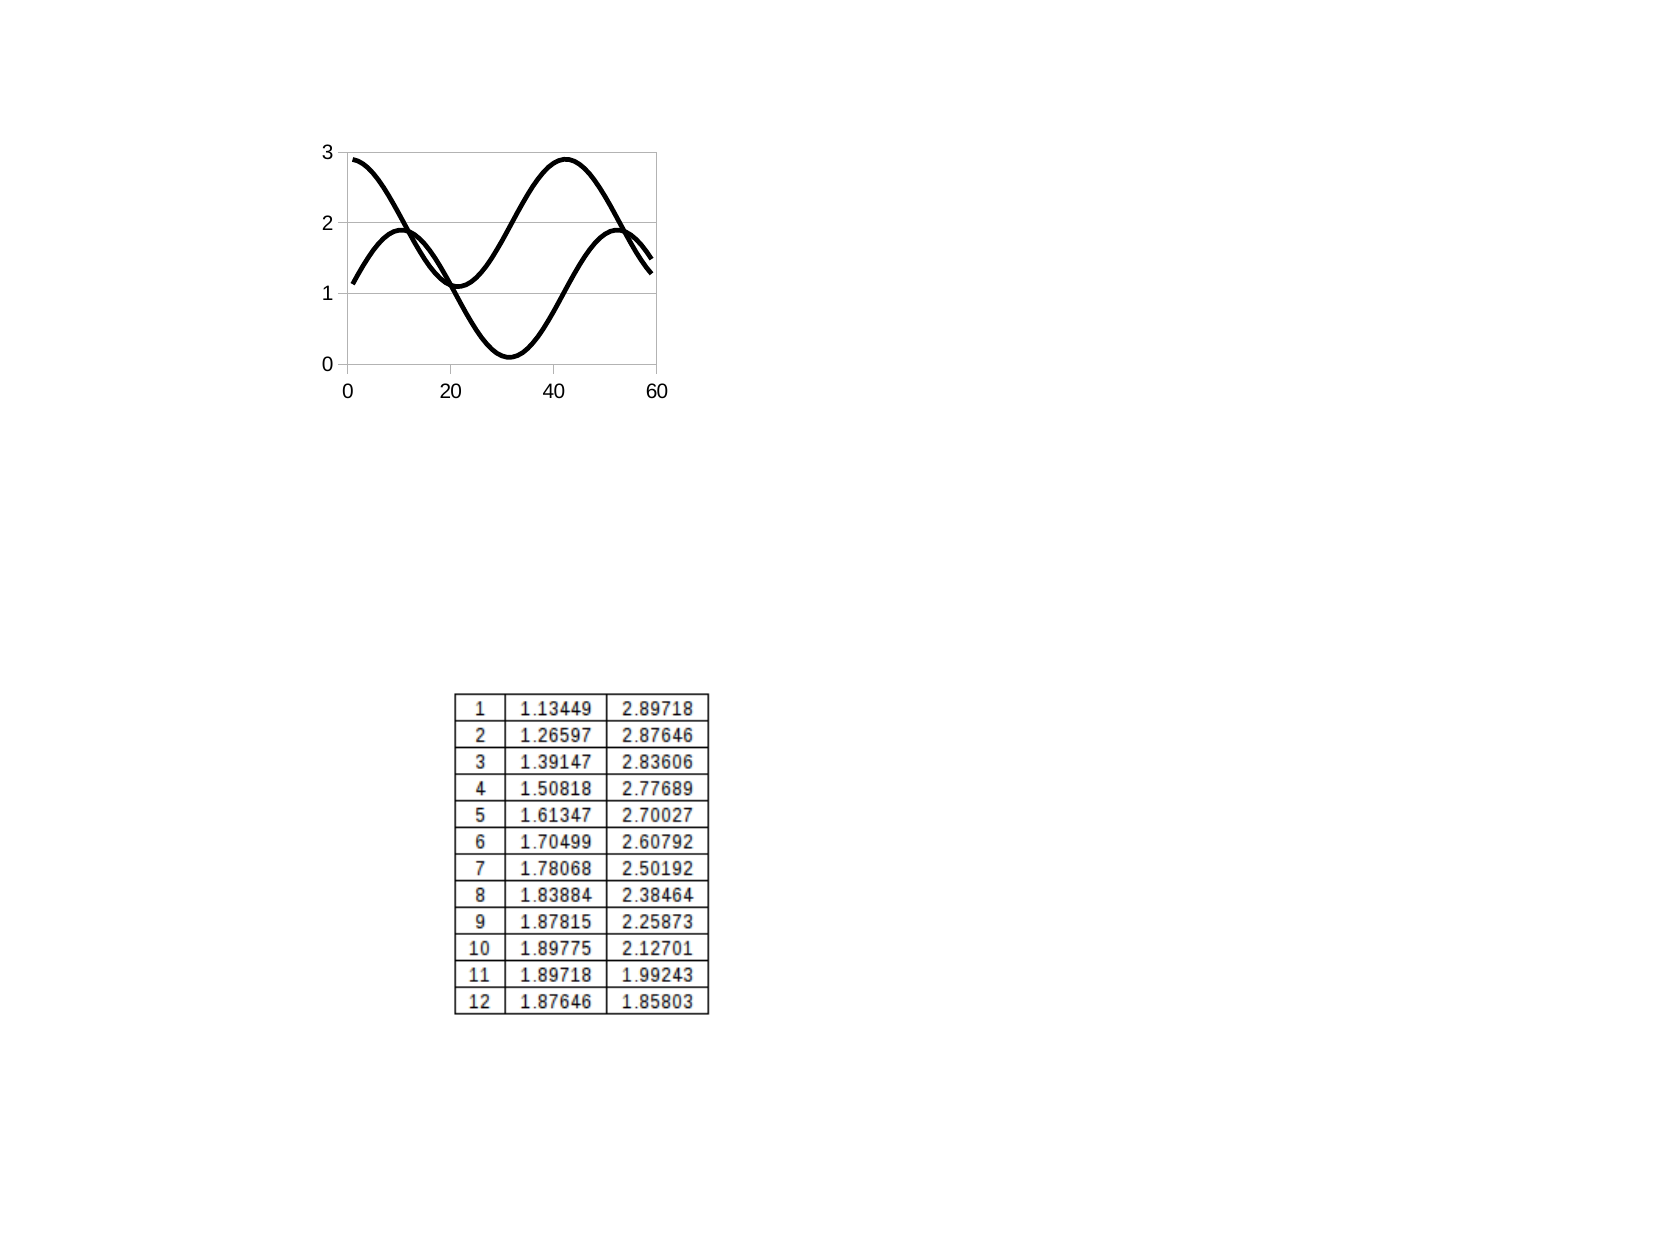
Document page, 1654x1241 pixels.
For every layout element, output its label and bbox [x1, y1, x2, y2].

chart [314, 135, 676, 409]
picture [450, 689, 714, 1018]
